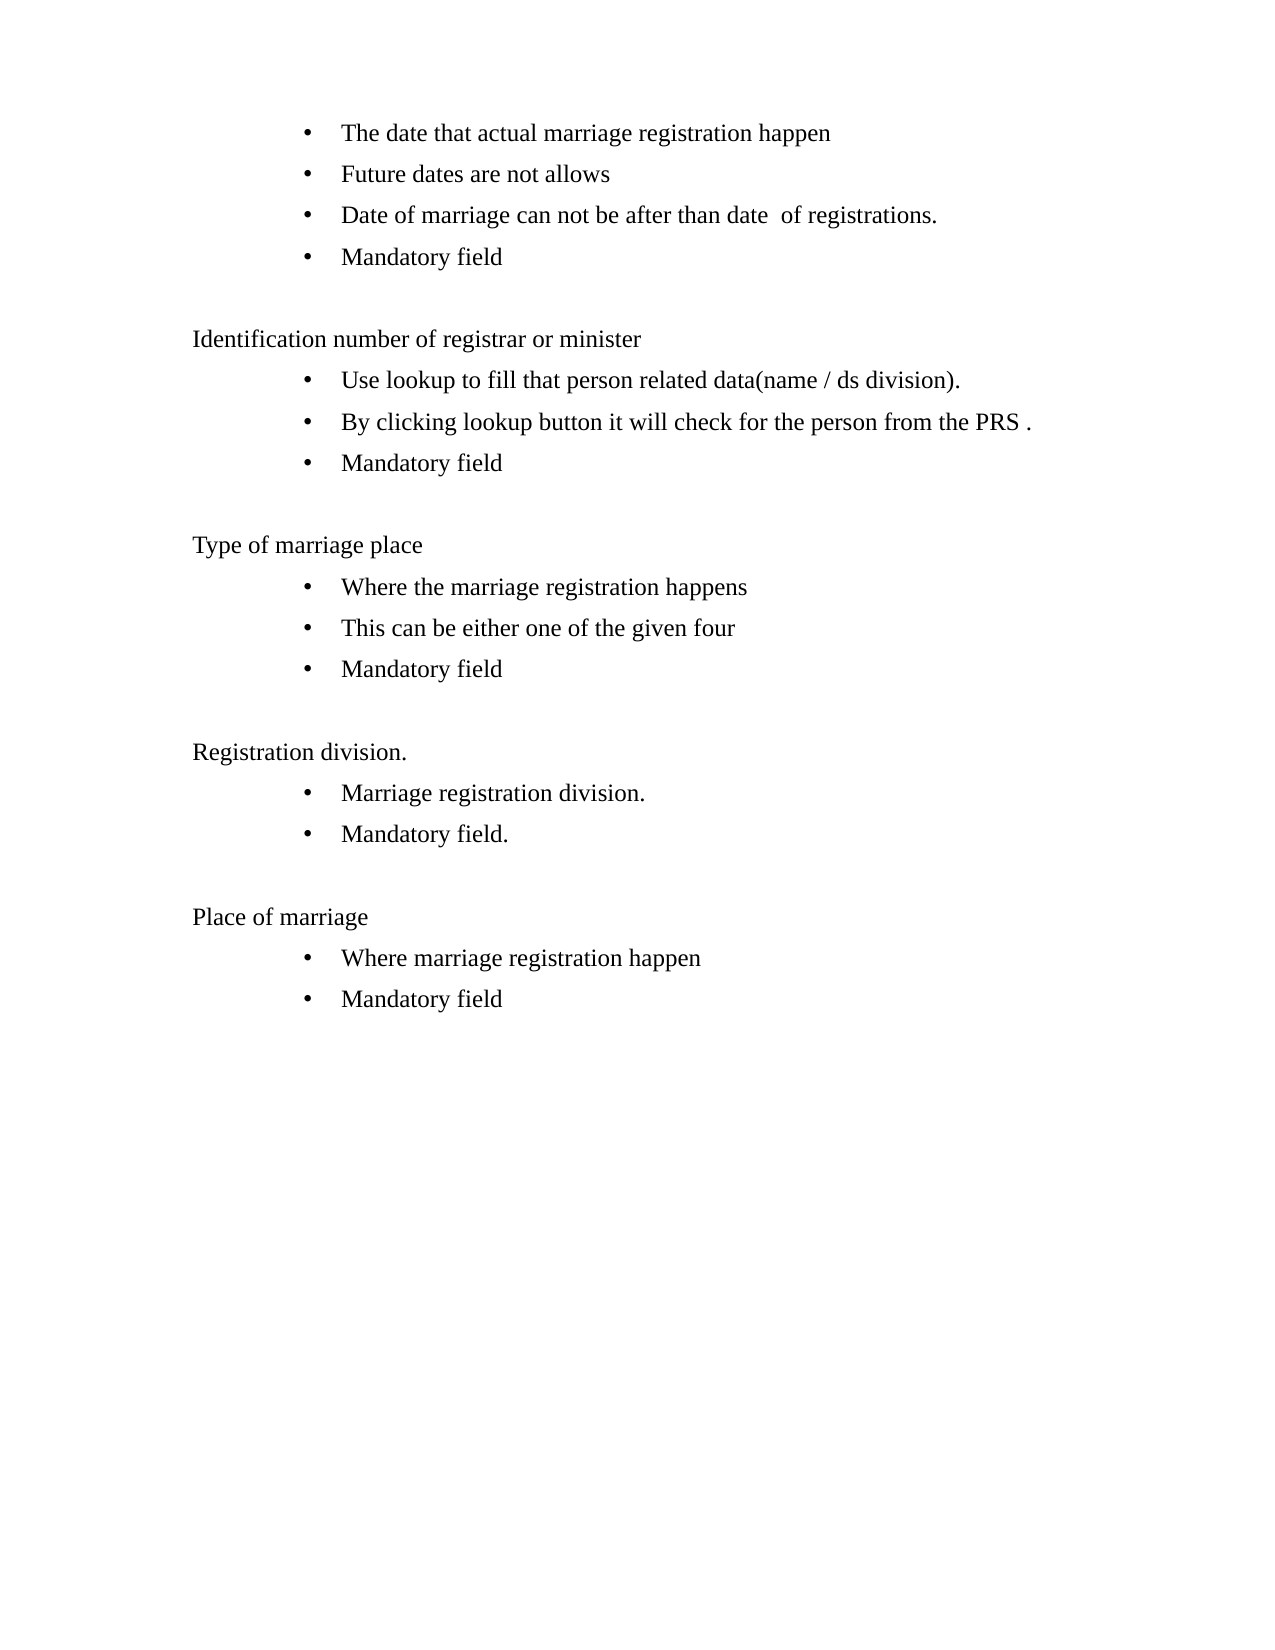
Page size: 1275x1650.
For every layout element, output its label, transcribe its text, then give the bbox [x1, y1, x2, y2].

list This can be either one of the given four [303, 613, 1157, 642]
text Place of marriage [118, 902, 1157, 931]
list Where marriage registration happen [303, 943, 1157, 972]
list Mandatory field [303, 654, 1157, 683]
text Identification number of registrar or minister [118, 324, 1157, 353]
list The date that actual marriage registration happen [303, 118, 1157, 147]
list By clicking lookup button it will check for the person from the PRS . [303, 407, 1157, 436]
list Where the marriage registration happens [303, 572, 1157, 601]
text Registration division. [118, 737, 1157, 766]
list Date of marriage can not be after than date of registrations. [303, 201, 1157, 229]
list Marriage registration division. [303, 778, 1157, 807]
text Type of marriage place [118, 531, 1157, 559]
list Mandatory field [303, 984, 1157, 1013]
list Use lookup to fill that person related data(name / ds division). [303, 366, 1157, 394]
list Mandatory field. [303, 819, 1157, 848]
list Future dates are not allows [303, 159, 1157, 188]
list Mandatory field [303, 242, 1157, 271]
list Mandatory field [303, 448, 1157, 477]
